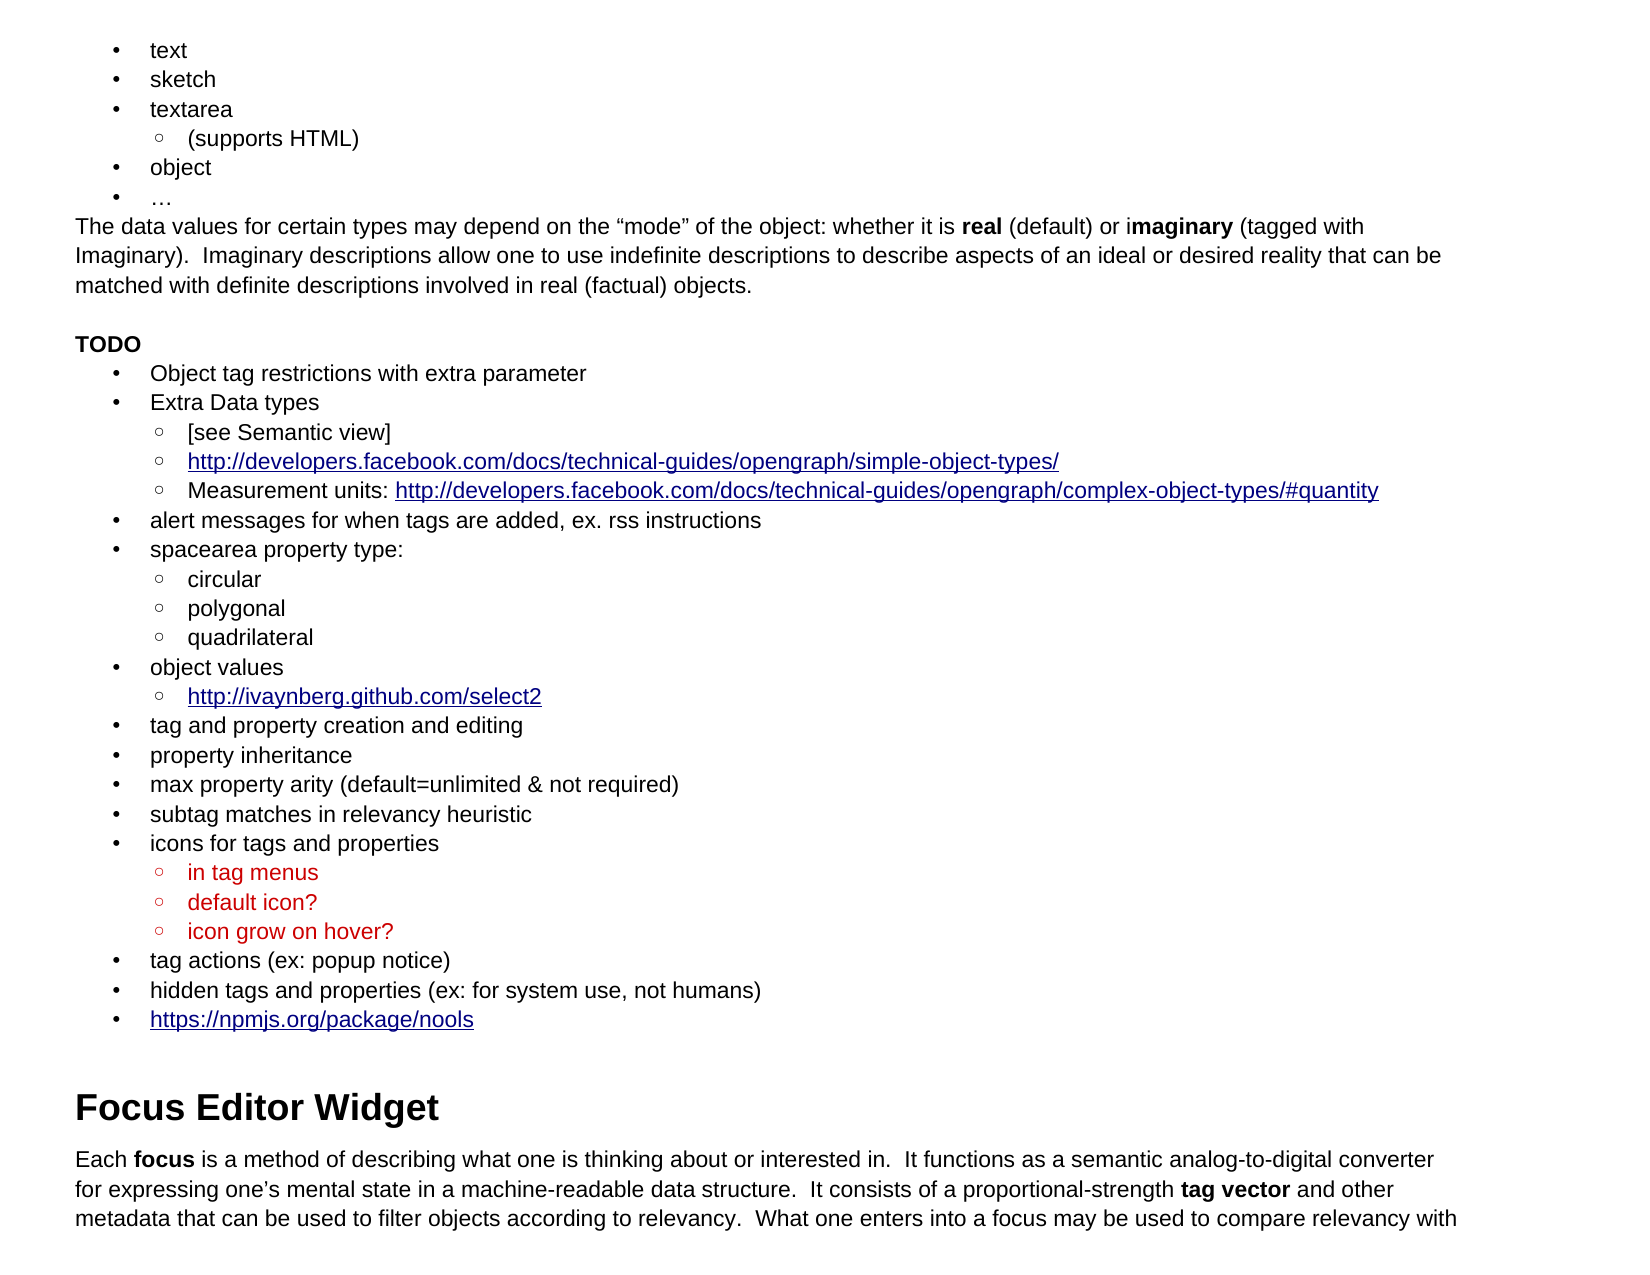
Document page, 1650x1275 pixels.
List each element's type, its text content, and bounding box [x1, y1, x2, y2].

text TODO [75, 331, 1462, 357]
list object values [112, 654, 1462, 680]
list Object tag restrictions with extra parameter [112, 361, 1462, 386]
list polygonal [150, 596, 1462, 621]
list object [112, 155, 1462, 181]
list text [112, 37, 1462, 63]
list … [112, 184, 1462, 210]
list Extra Data types [112, 390, 1462, 416]
list spacearea property type: [112, 537, 1462, 562]
list default icon? [150, 889, 1462, 915]
list alert messages for when tags are added, ex. rss instructions [112, 507, 1462, 533]
list tag and property creation and editing [112, 713, 1462, 739]
list tag actions (ex: popup notice) [112, 948, 1462, 974]
list subtag matches in relevancy heuristic [112, 801, 1462, 827]
list Measurement units: http://developers.facebook.com/docs/technical-guides/opengraph/complex-object-types/#quantity [150, 478, 1462, 504]
list (supports HTML) [150, 126, 1462, 151]
list property inheritance [112, 742, 1462, 768]
text The data values for certain types may depend on the “mode” of the object: whether it is real (default) or imaginary (tagged with Imaginary). Imaginary descriptions allow one to use indefinite descriptions to describe aspects of an ideal or desired reality that can be matched with definite descriptions involved in real (factual) objects. [75, 214, 1462, 298]
list quadrilateral [150, 625, 1462, 651]
list icon grow on hover? [150, 919, 1462, 944]
list icons for tags and properties [112, 831, 1462, 856]
subtitle Focus Editor Widget [75, 1086, 1462, 1128]
list [see Semantic view] [150, 419, 1462, 445]
list http://developers.facebook.com/docs/technical-guides/opengraph/simple-object-types/ [150, 449, 1462, 474]
list in tag menus [150, 860, 1462, 886]
list textarea [112, 96, 1462, 122]
list hidden tags and properties (ex: for system use, not humans) [112, 977, 1462, 1003]
list circular [150, 566, 1462, 592]
list http://ivaynberg.github.com/select2 [150, 684, 1462, 709]
list sketch [112, 67, 1462, 92]
list Each focus is a method of describing what one is thinking about or interested in. It functions as a semantic analog-to-digital converter for expressing one’s mental state in a machine-readable data structure. It consists of a proportional-strength tag vector and other metadata that can be used to filter objects according to relevancy. What one enters into a focus may be used to compare relevancy with [75, 1147, 1462, 1231]
list max property arity (default=unlimited & not required) [112, 772, 1462, 797]
list https://npmjs.org/package/nools [112, 1007, 1462, 1032]
